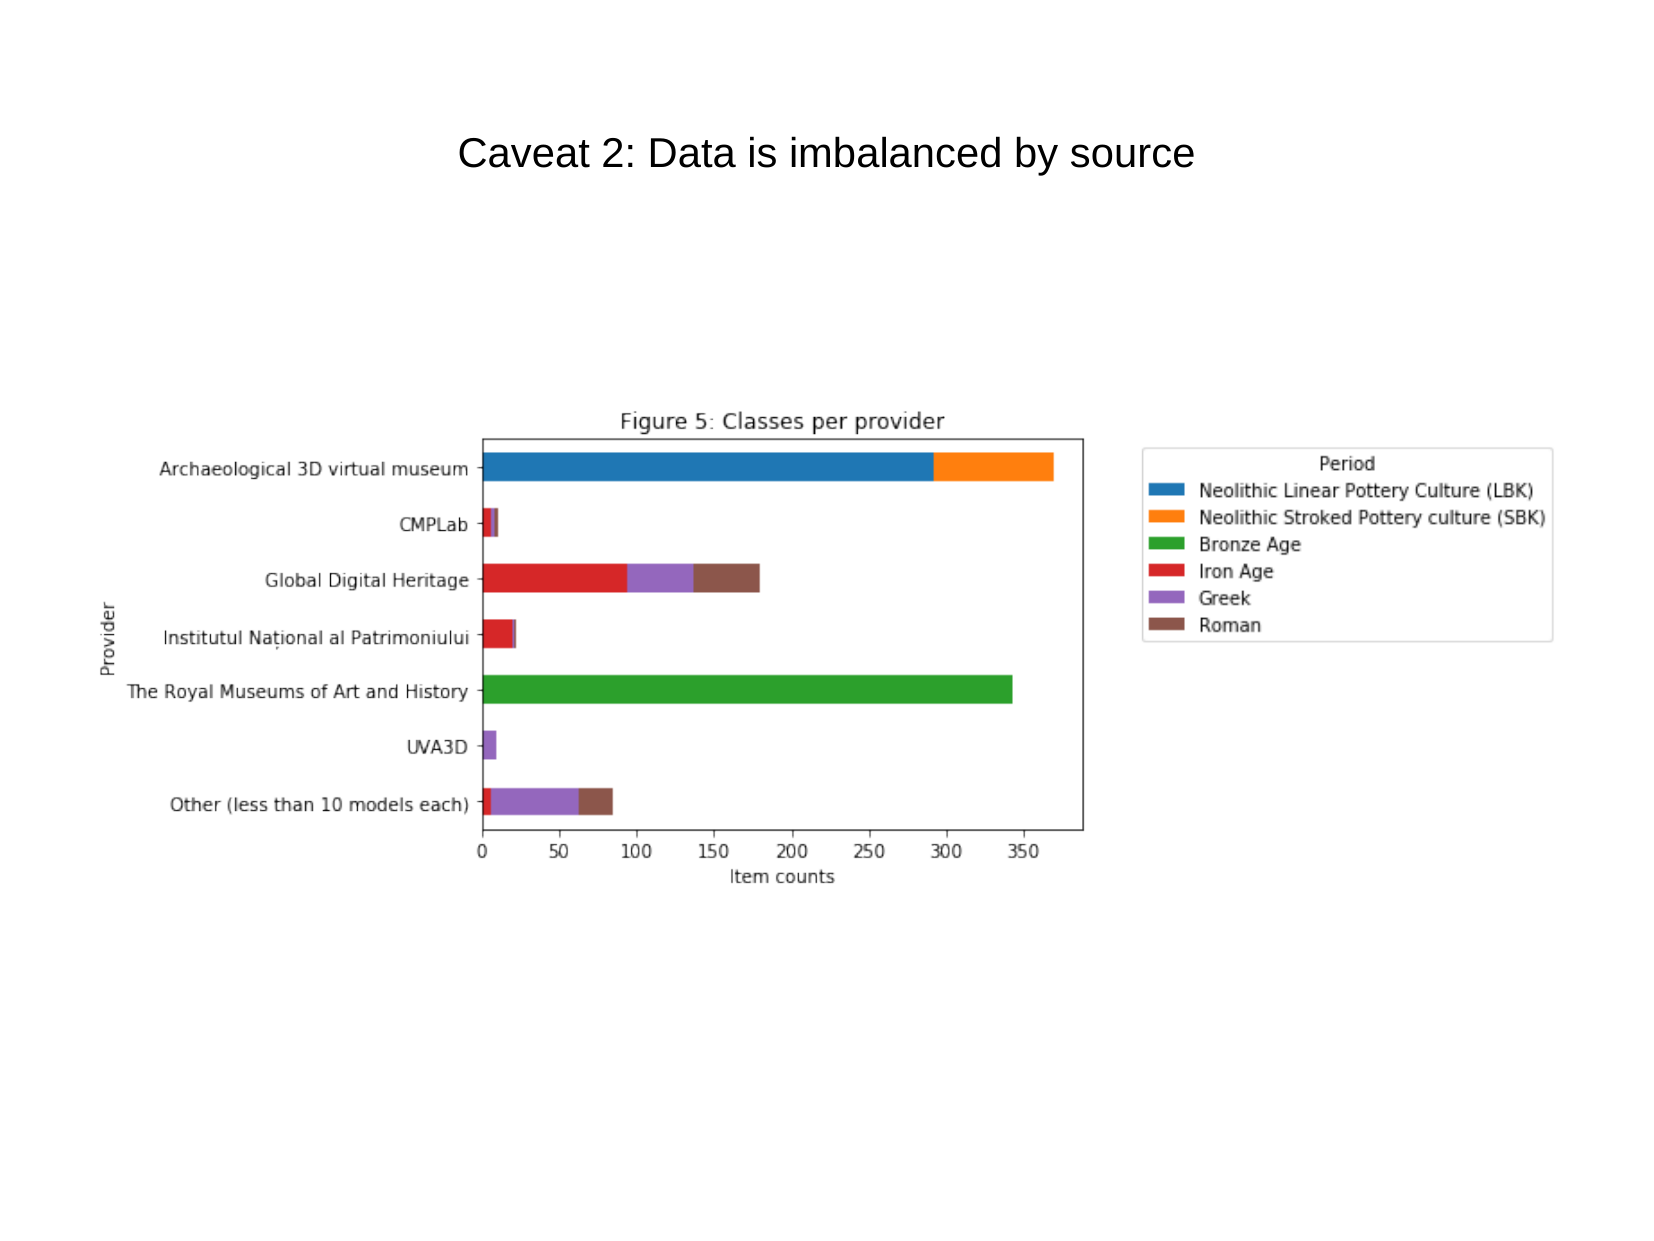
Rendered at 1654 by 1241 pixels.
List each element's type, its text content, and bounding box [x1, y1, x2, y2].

title Caveat 2: Data is imbalanced by source [82, 49, 1571, 257]
picture [88, 399, 1565, 898]
